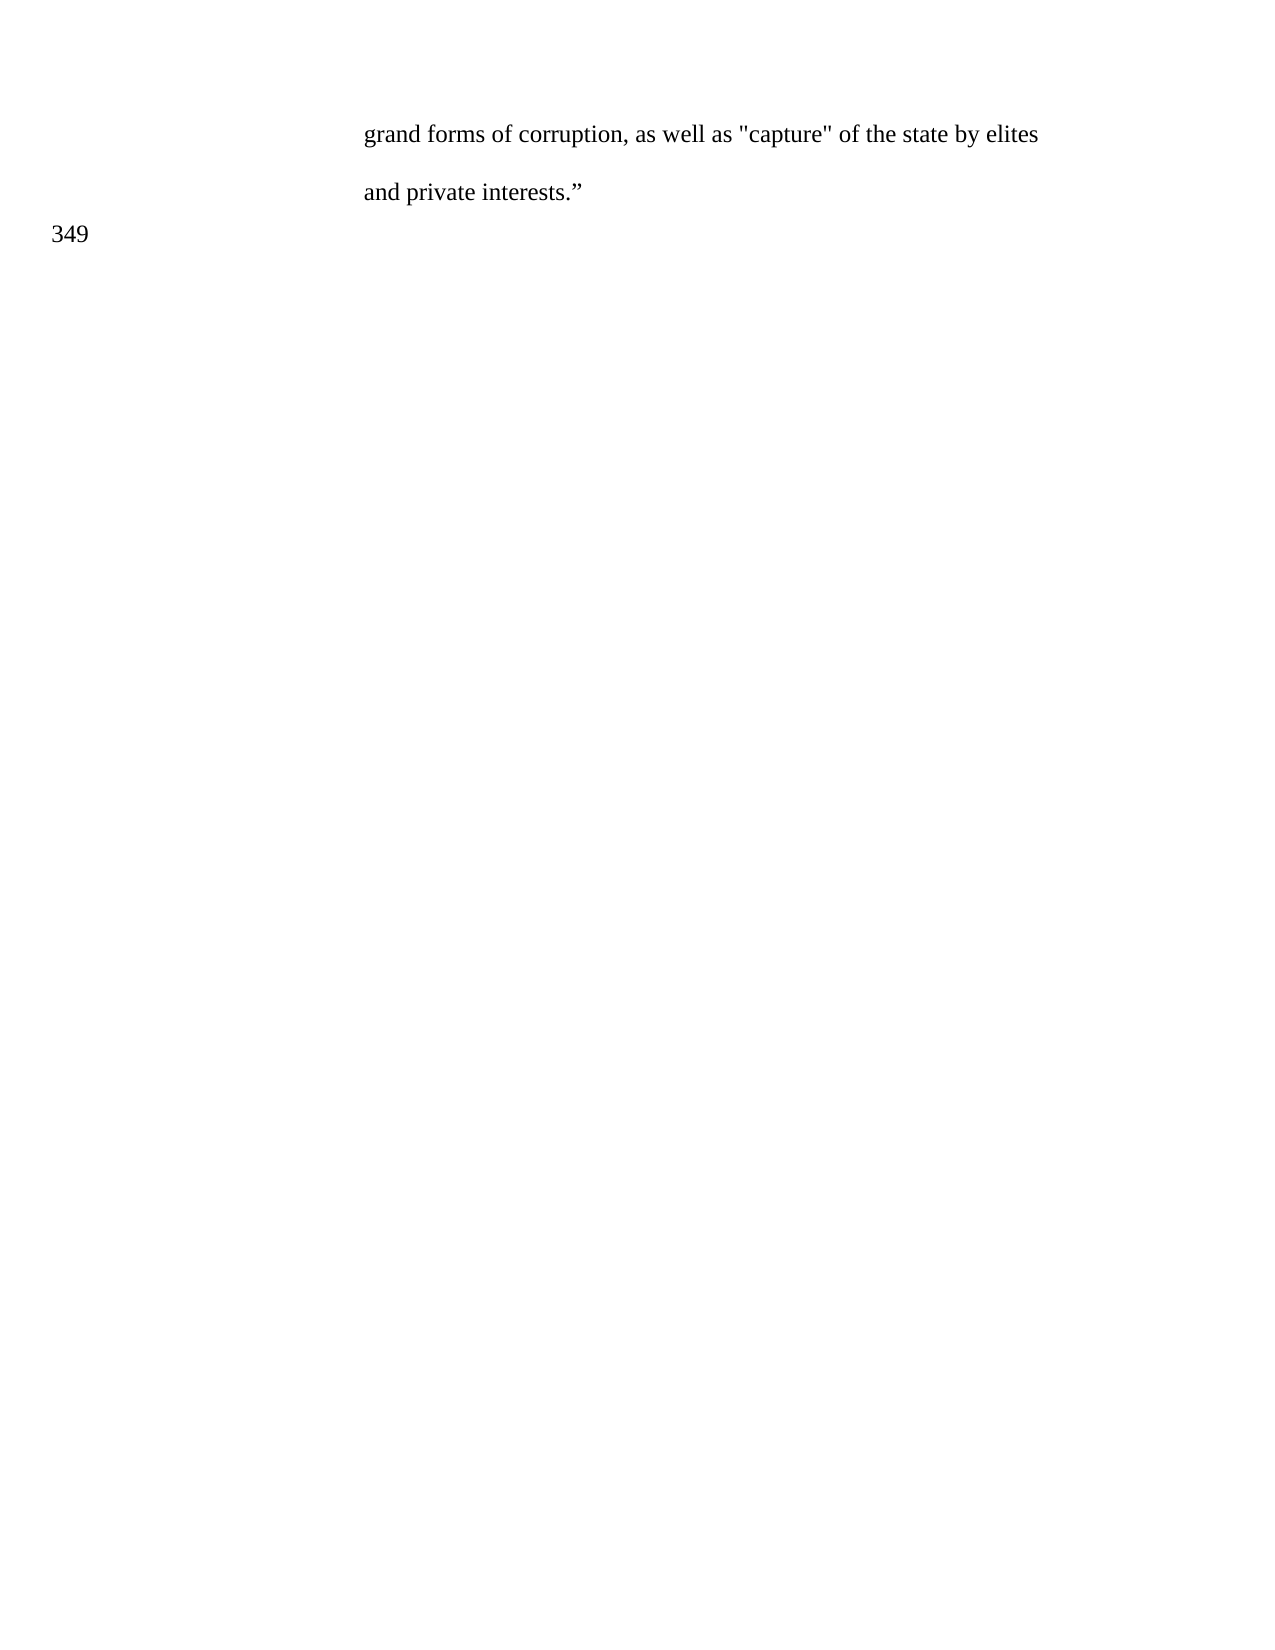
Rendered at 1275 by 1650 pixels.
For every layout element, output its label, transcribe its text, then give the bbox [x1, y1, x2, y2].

table_cell grand forms of corruption, as well as "capture" of the state by elites and private interests.” [352, 119, 1092, 218]
table_cell [119, 119, 351, 218]
